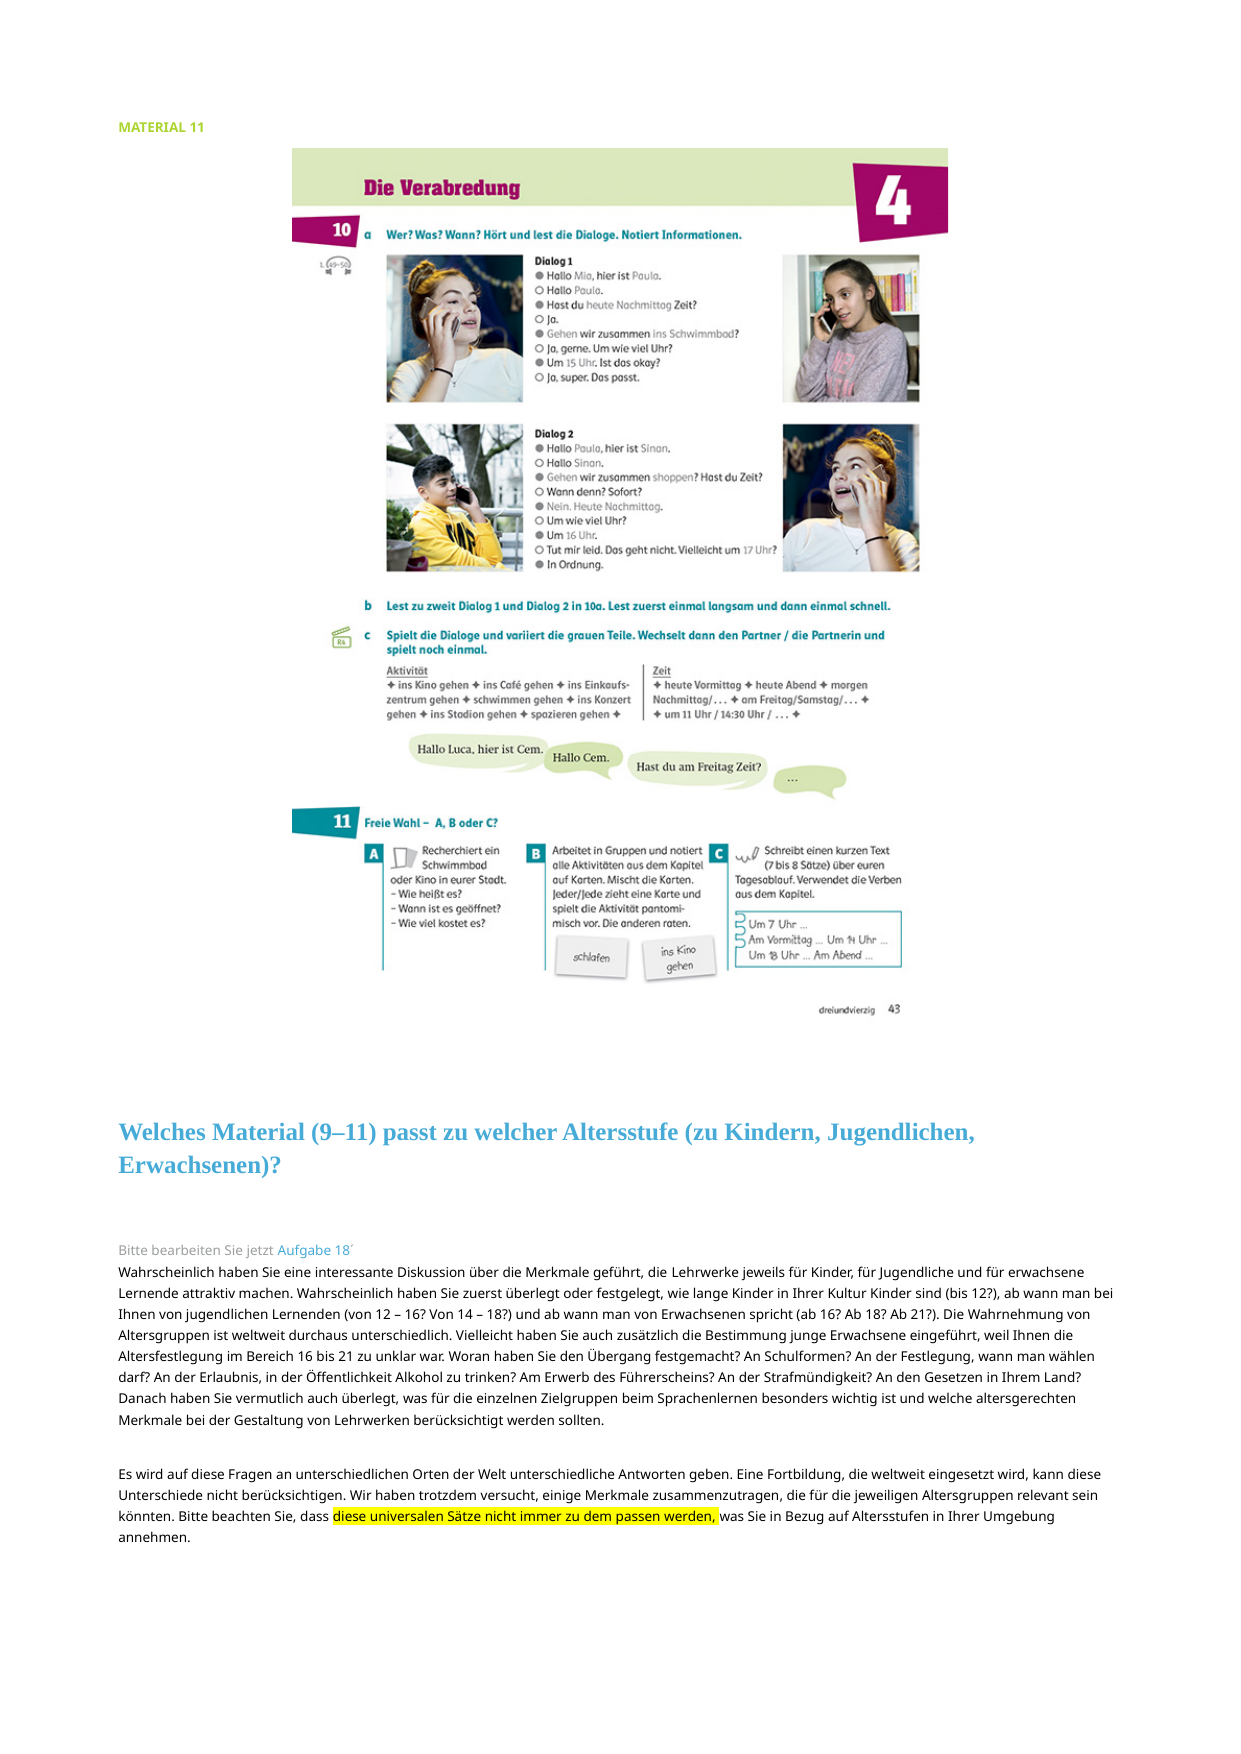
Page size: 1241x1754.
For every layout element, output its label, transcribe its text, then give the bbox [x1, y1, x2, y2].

text Welches Material (9–11) passt zu welcher Altersstufe (zu Kindern, Jugendlichen, Erwachsenen)? [118, 1117, 1122, 1179]
text Danach haben Sie vermutlich auch überlegt, was für die einzelnen Zielgruppen beim Sprachenlernen besonders wichtig ist und welche altersgerechten Merkmale bei der Gestaltung von Lehrwerken berücksichtigt werden sollten. [118, 1389, 1122, 1429]
text Wahrscheinlich haben Sie eine interessante Diskussion über die Merkmale geführt, die Lehrwerke jeweils für Kinder, für Jugendliche und für erwachsene Lernende attraktiv machen. Wahrscheinlich haben Sie zuerst überlegt oder festgelegt, wie lange Kinder in Ihrer Kultur Kinder sind (bis 12?), ab wann man bei Ihnen von jugendlichen Lernenden (von 12 – 16? Von 14 – 18?) und ab wann man von Erwachsenen spricht (ab 16? Ab 18? Ab 21?). Die Wahrnehmung von Altersgruppen ist weltweit durchaus unterschiedlich. Vielleicht haben Sie auch zusätzlich die Bestimmung junge Erwachsene eingeführt, weil Ihnen die Altersfestlegung im Bereich 16 bis 21 zu unklar war. Woran haben Sie den Übergang festgemacht? An Schulformen? An der Festlegung, wann man wählen darf? An der Erlaubnis, in der Öffentlichkeit Alkohol zu trinken? Am Erwerb des Führerscheins? An der Strafmündigkeit? An den Gesetzen in Ihrem Land? [118, 1262, 1122, 1387]
picture [292, 148, 949, 1047]
text Es wird auf diese Fragen an unterschiedlichen Orten der Welt unterschiedliche Antworten geben. Eine Fortbildung, die weltweit eingesetzt wird, kann diese Unterschiede nicht berücksichtigen. Wir haben trotzdem versucht, einige Merkmale zusammenzutragen, die für die jeweiligen Altersgruppen relevant sein könnten. Bitte beachten Sie, dass diese universalen Sätze nicht immer zu dem passen werden, was Sie in Bezug auf Altersstufen in Ihrer Umgebung annehmen. [118, 1465, 1122, 1547]
subtitle MATERIAL 11 [118, 118, 1122, 137]
text Bitte bearbeiten Sie jetzt Aufgabe 18´ [118, 1241, 1122, 1260]
